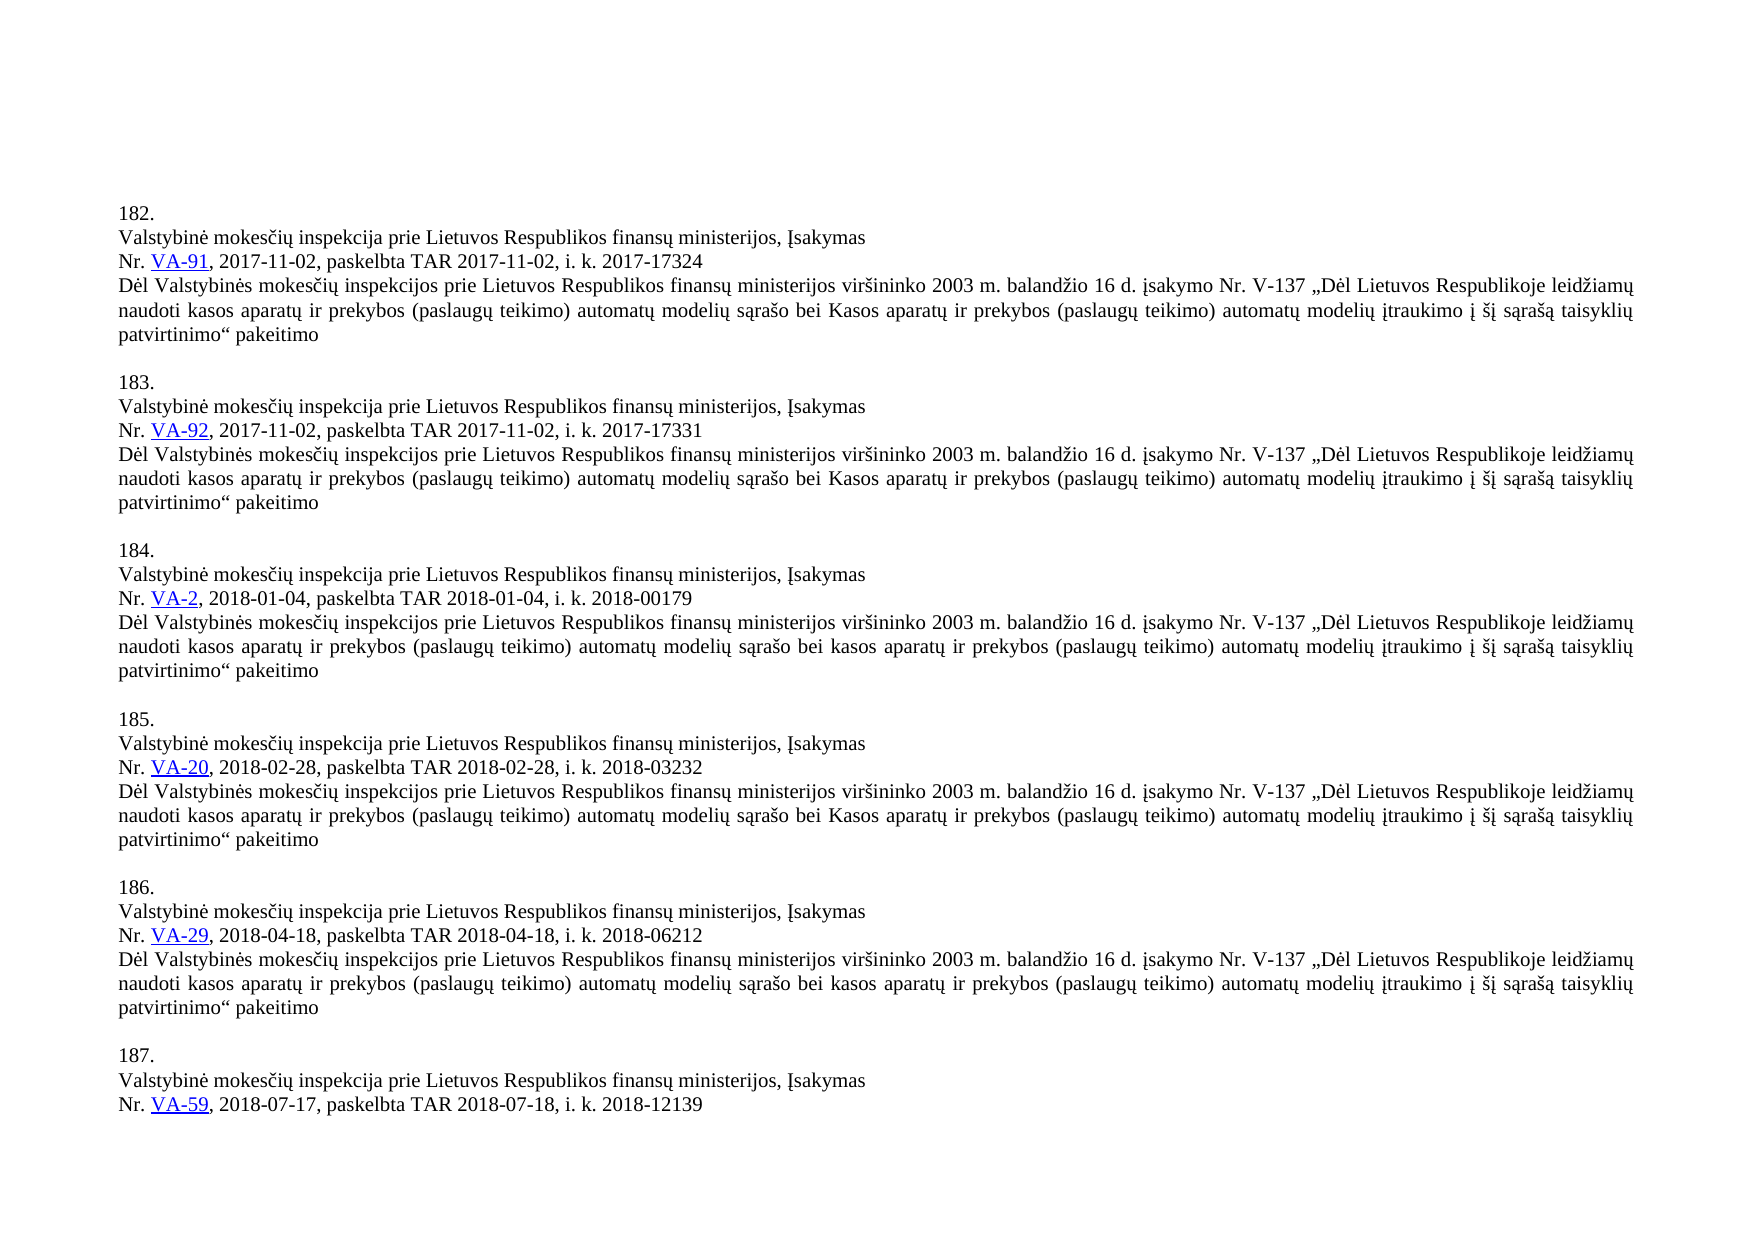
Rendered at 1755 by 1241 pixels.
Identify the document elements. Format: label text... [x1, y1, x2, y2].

text 187. [118, 1043, 1636, 1067]
text 186. [118, 875, 1636, 899]
text Nr. VA-20, 2018-02-28, paskelbta TAR 2018-02-28, i. k. 2018-03232 [118, 755, 1636, 779]
text Dėl Valstybinės mokesčių inspekcijos prie Lietuvos Respublikos finansų ministerijos viršininko 2003 m. balandžio 16 d. įsakymo Nr. V-137 „Dėl Lietuvos Respublikoje leidžiamų naudoti kasos aparatų ir prekybos (paslaugų teikimo) automatų modelių sąrašo bei Kasos aparatų ir prekybos (paslaugų teikimo) automatų modelių įtraukimo į šį sąrašą taisyklių patvirtinimo“ pakeitimo [118, 442, 1636, 514]
text Valstybinė mokesčių inspekcija prie Lietuvos Respublikos finansų ministerijos, Įsakymas [118, 1067, 1636, 1092]
text Dėl Valstybinės mokesčių inspekcijos prie Lietuvos Respublikos finansų ministerijos viršininko 2003 m. balandžio 16 d. įsakymo Nr. V-137 „Dėl Lietuvos Respublikoje leidžiamų naudoti kasos aparatų ir prekybos (paslaugų teikimo) automatų modelių sąrašo bei Kasos aparatų ir prekybos (paslaugų teikimo) automatų modelių įtraukimo į šį sąrašą taisyklių patvirtinimo“ pakeitimo [118, 779, 1636, 851]
text Dėl Valstybinės mokesčių inspekcijos prie Lietuvos Respublikos finansų ministerijos viršininko 2003 m. balandžio 16 d. įsakymo Nr. V-137 „Dėl Lietuvos Respublikoje leidžiamų naudoti kasos aparatų ir prekybos (paslaugų teikimo) automatų modelių sąrašo bei kasos aparatų ir prekybos (paslaugų teikimo) automatų modelių įtraukimo į šį sąrašą taisyklių patvirtinimo“ pakeitimo [118, 947, 1636, 1019]
text Nr. VA-92, 2017-11-02, paskelbta TAR 2017-11-02, i. k. 2017-17331 [118, 418, 1636, 442]
text 184. [118, 538, 1636, 562]
text Nr. VA-91, 2017-11-02, paskelbta TAR 2017-11-02, i. k. 2017-17324 [118, 249, 1636, 273]
text Valstybinė mokesčių inspekcija prie Lietuvos Respublikos finansų ministerijos, Įsakymas [118, 562, 1636, 586]
text 185. [118, 707, 1636, 731]
text Valstybinė mokesčių inspekcija prie Lietuvos Respublikos finansų ministerijos, Įsakymas [118, 394, 1636, 418]
text Dėl Valstybinės mokesčių inspekcijos prie Lietuvos Respublikos finansų ministerijos viršininko 2003 m. balandžio 16 d. įsakymo Nr. V-137 „Dėl Lietuvos Respublikoje leidžiamų naudoti kasos aparatų ir prekybos (paslaugų teikimo) automatų modelių sąrašo bei kasos aparatų ir prekybos (paslaugų teikimo) automatų modelių įtraukimo į šį sąrašą taisyklių patvirtinimo“ pakeitimo [118, 610, 1636, 682]
text 183. [118, 370, 1636, 394]
text Valstybinė mokesčių inspekcija prie Lietuvos Respublikos finansų ministerijos, Įsakymas [118, 899, 1636, 923]
text Nr. VA-29, 2018-04-18, paskelbta TAR 2018-04-18, i. k. 2018-06212 [118, 923, 1636, 947]
text Dėl Valstybinės mokesčių inspekcijos prie Lietuvos Respublikos finansų ministerijos viršininko 2003 m. balandžio 16 d. įsakymo Nr. V-137 „Dėl Lietuvos Respublikoje leidžiamų naudoti kasos aparatų ir prekybos (paslaugų teikimo) automatų modelių sąrašo bei Kasos aparatų ir prekybos (paslaugų teikimo) automatų modelių įtraukimo į šį sąrašą taisyklių patvirtinimo“ pakeitimo [118, 273, 1636, 346]
text Valstybinė mokesčių inspekcija prie Lietuvos Respublikos finansų ministerijos, Įsakymas [118, 731, 1636, 755]
text Valstybinė mokesčių inspekcija prie Lietuvos Respublikos finansų ministerijos, Įsakymas [118, 225, 1636, 249]
text Nr. VA-59, 2018-07-17, paskelbta TAR 2018-07-18, i. k. 2018-12139 [118, 1092, 1636, 1116]
text Nr. VA-2, 2018-01-04, paskelbta TAR 2018-01-04, i. k. 2018-00179 [118, 586, 1636, 610]
text 182. [118, 201, 1636, 225]
